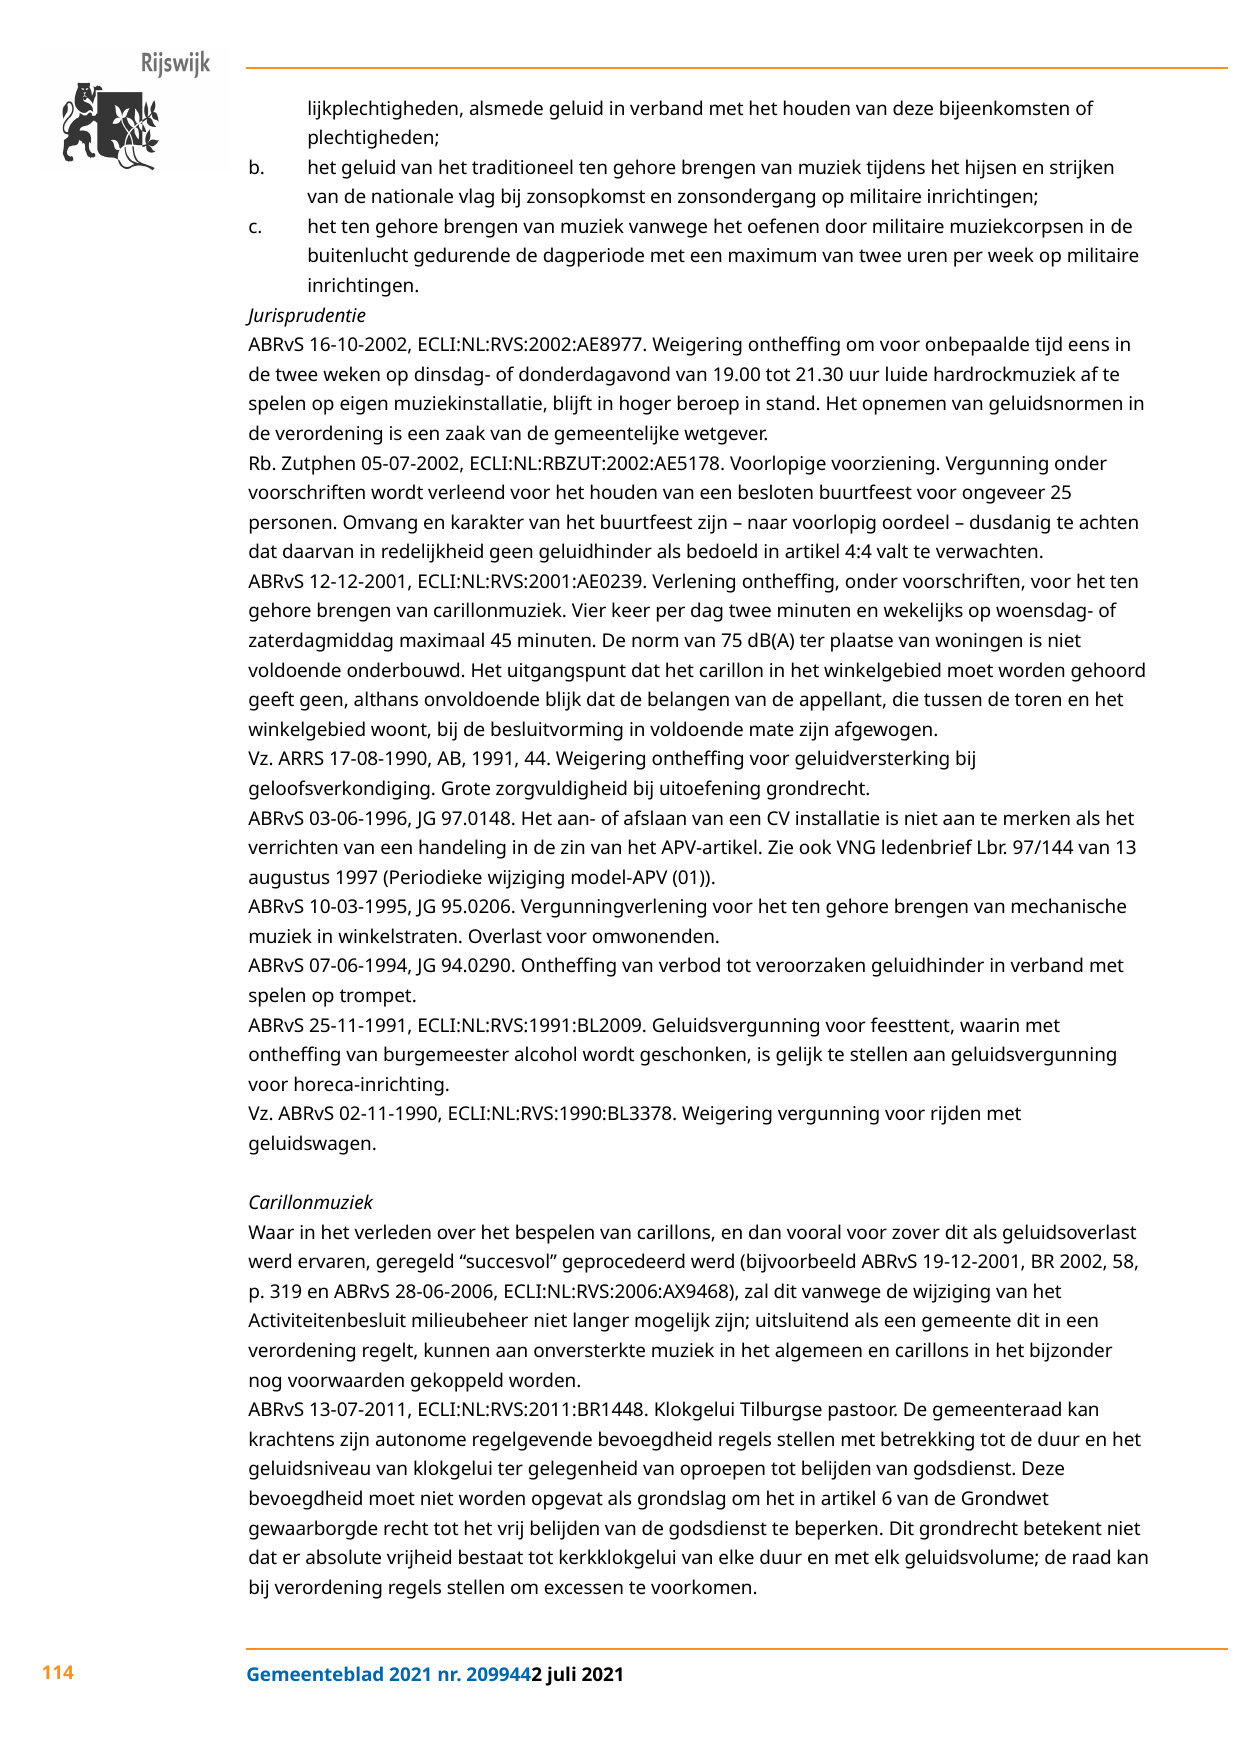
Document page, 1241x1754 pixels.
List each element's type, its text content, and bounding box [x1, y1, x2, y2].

text Rb. Zutphen 05-07-2002, ECLI:NL:RBZUT:2002:AE5178. Voorlopige voorziening. Vergunning onder voorschriften wordt verleend voor het houden van een besloten buurtfeest voor ongeveer 25 personen. Omvang en karakter van het buurtfeest zijn – naar voorlopig oordeel – dusdanig te achten dat daarvan in redelijkheid geen geluidhinder als bedoeld in artikel 4:4 valt te verwachten. [248, 450, 1152, 564]
text ABRvS 03-06-1996, JG 97.0148. Het aan- of afslaan van een CV installatie is niet aan te merken als het verrichten van een handeling in de zin van het APV-artikel. Zie ook VNG ledenbrief Lbr. 97/144 van 13 augustus 1997 (Periodieke wijziging model-APV (01)). [248, 805, 1152, 890]
text Vz. ABRvS 02-11-1990, ECLI:NL:RVS:1990:BL3378. Weigering vergunning voor rijden met geluidswagen. [248, 1101, 1152, 1156]
text ABRvS 10-03-1995, JG 95.0206. Vergunningverlening voor het ten gehore brengen van mechanische muziek in winkelstraten. Overlast voor omwonenden. [248, 893, 1152, 949]
text ABRvS 13-07-2011, ECLI:NL:RVS:2011:BR1448. Klokgelui Tilburgse pastoor. De gemeenteraad kan krachtens zijn autonome regelgevende bevoegdheid regels stellen met betrekking tot de duur en het geluidsniveau van klokgelui ter gelegenheid van oproepen tot belijden van godsdienst. Deze bevoegdheid moet niet worden opgevat als grondslag om het in artikel 6 van de Grondwet gewaarborgde recht tot het vrij belijden van de godsdienst te beperken. Dit grondrecht betekent niet dat er absolute vrijheid bestaat tot kerkklokgelui van elke duur en met elk geluidsvolume; de raad kan bij verordening regels stellen om excessen te voorkomen. [248, 1396, 1152, 1600]
list het geluid van het traditioneel ten gehore brengen van muziek tijdens het hijsen en strijken van de nationale vlag bij zonsopkomst en zonsondergang op militaire inrichtingen; [248, 154, 1152, 209]
text ABRvS 07-06-1994, JG 94.0290. Ontheffing van verbod tot veroorzaken geluidhinder in verband met spelen op trompet. [248, 953, 1152, 1008]
text ABRvS 12-12-2001, ECLI:NL:RVS:2001:AE0239. Verlening ontheffing, onder voorschriften, voor het ten gehore brengen van carillonmuziek. Vier keer per dag twee minuten en wekelijks op woensdag- of zaterdagmiddag maximaal 45 minuten. De norm van 75 dB(A) ter plaatse van woningen is niet voldoende onderbouwd. Het uitgangspunt dat het carillon in het winkelgebied moet worden gehoord geeft geen, althans onvoldoende blijk dat de belangen van de appellant, die tussen de toren en het winkelgebied woont, bij de besluitvorming in voldoende mate zijn afgewogen. [248, 568, 1152, 742]
text Vz. ARRS 17-08-1990, AB, 1991, 44. Weigering ontheffing voor geluidversterking bij geloofsverkondiging. Grote zorgvuldigheid bij uitoefening grondrecht. [248, 746, 1152, 801]
list lijkplechtigheden, alsmede geluid in verband met het houden van deze bijeenkomsten of plechtigheden; [248, 95, 1152, 150]
list het ten gehore brengen van muziek vanwege het oefenen door militaire muziekcorpsen in de buitenlucht gedurende de dagperiode met een maximum van twee uren per week op militaire inrichtingen. [248, 213, 1152, 298]
text ABRvS 16-10-2002, ECLI:NL:RVS:2002:AE8977. Weigering ontheffing om voor onbepaalde tijd eens in de twee weken op dinsdag- of donderdagavond van 19.00 tot 21.30 uur luide hardrockmuziek af te spelen op eigen muziekinstallatie, blijft in hoger beroep in stand. Het opnemen van geluidsnormen in de verordening is een zaak van de gemeentelijke wetgever. [248, 331, 1152, 446]
text ABRvS 25-11-1991, ECLI:NL:RVS:1991:BL2009. Geluidsvergunning voor feesttent, waarin met ontheffing van burgemeester alcohol wordt geschonken, is gelijk te stellen aan geluidsvergunning voor horeca-inrichting. [248, 1012, 1152, 1097]
text Carillonmuziek [248, 1189, 1152, 1215]
text Jurisprudentie [248, 302, 1152, 328]
text Waar in het verleden over het bespelen van carillons, en dan vooral voor zover dit als geluidsoverlast werd ervaren, geregeld “succesvol” geprocedeerd werd (bijvoorbeeld ABRvS 19-12-2001, BR 2002, 58, p. 319 en ABRvS 28-06-2006, ECLI:NL:RVS:2006:AX9468), zal dit vanwege de wijziging van het Activiteitenbesluit milieubeheer niet langer mogelijk zijn; uitsluitend als een gemeente dit in een verordening regelt, kunnen aan onversterkte muziek in het algemeen en carillons in het bijzonder nog voorwaarden gekoppeld worden. [248, 1219, 1152, 1393]
picture [41, 47, 231, 172]
